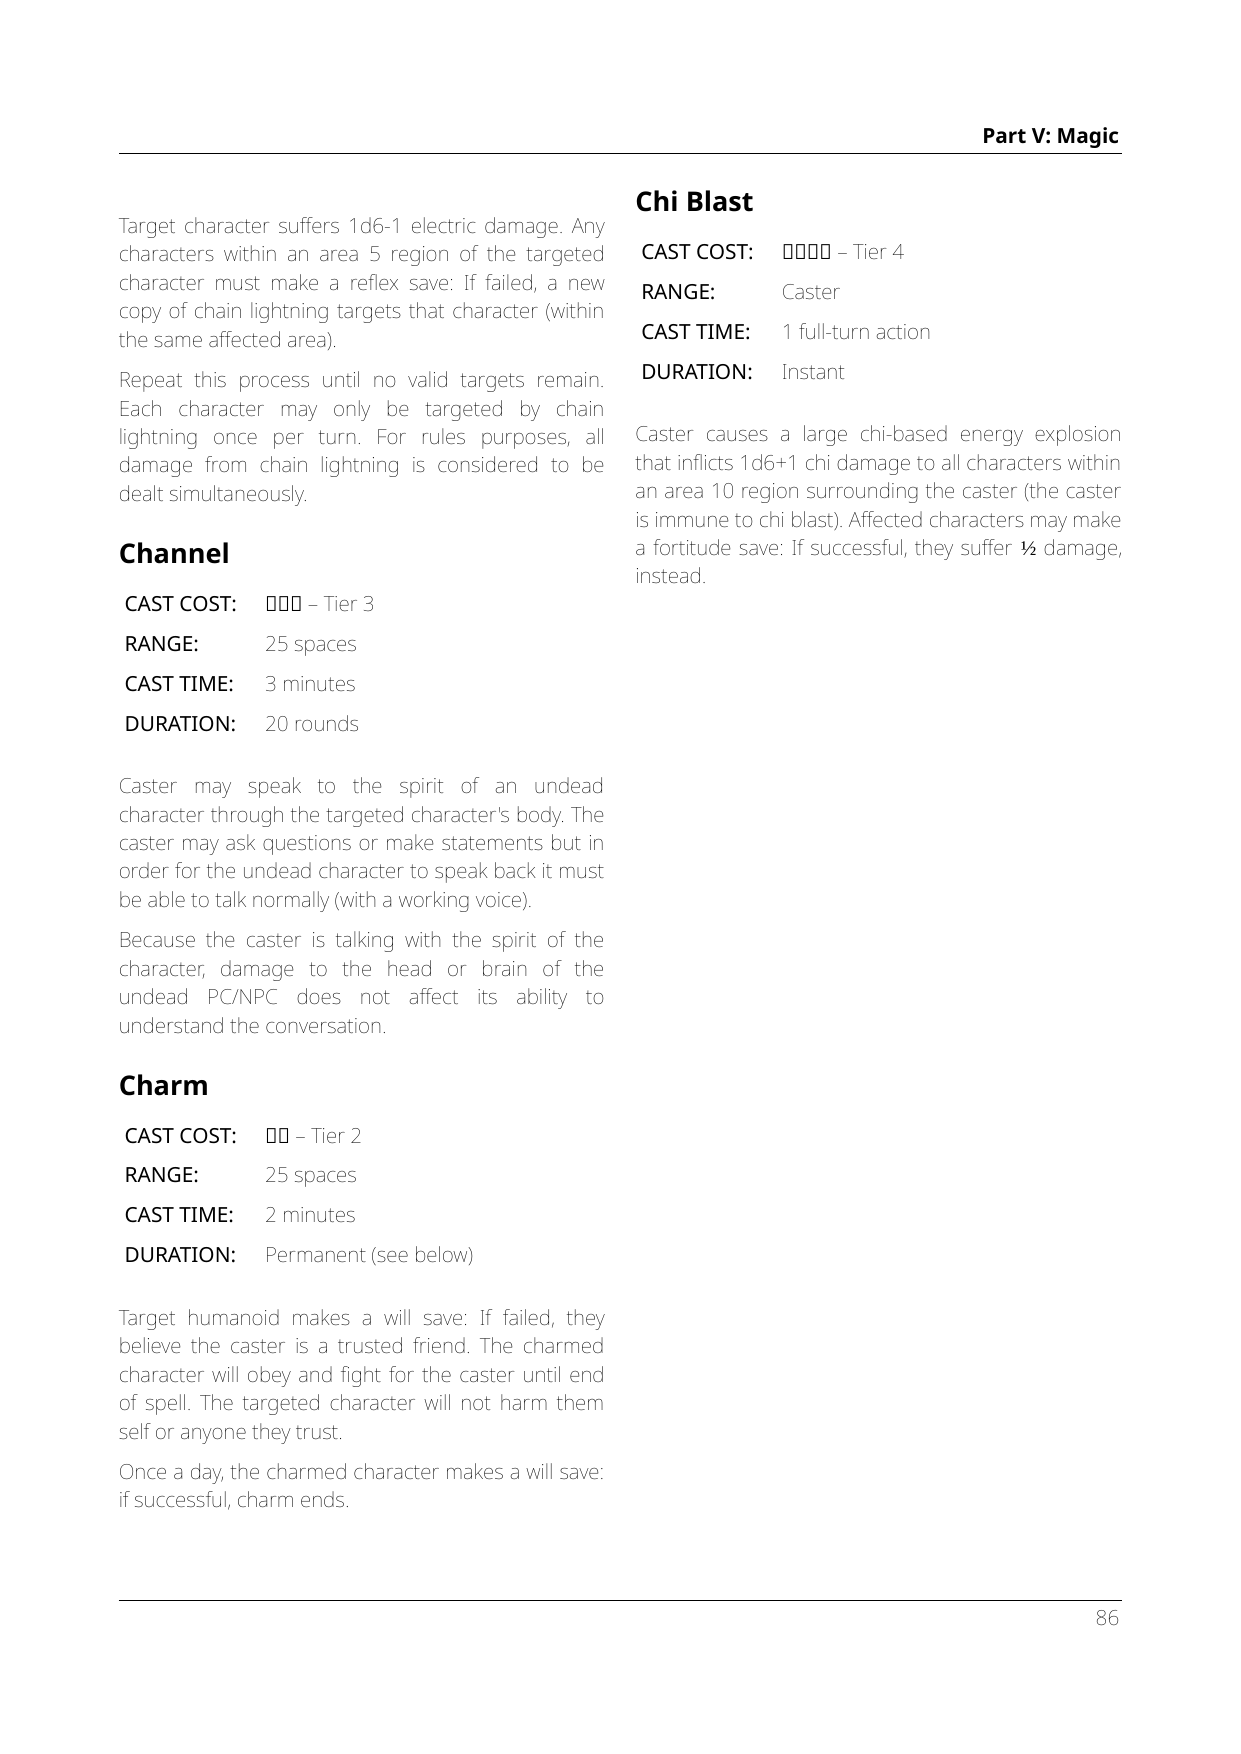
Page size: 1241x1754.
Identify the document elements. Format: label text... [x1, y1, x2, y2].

table_header CAST COST: [635, 231, 776, 271]
table_cell 20 rounds [259, 703, 605, 743]
table_header CAST COST: [119, 583, 259, 623]
table_cell CAST TIME: [635, 311, 776, 351]
table_cell DURATION: [635, 351, 776, 391]
table_cell 25 spaces [259, 623, 605, 663]
text Caster causes a large chi-based energy explosion that inflicts 1d6+1 chi damage to all characters within an area 10 region surrounding the caster (the caster is immune to chi blast). Affected characters may make a fortitude save: If successful, they suffer ½ damage, instead. [635, 391, 1122, 590]
table_cell RANGE: [119, 1155, 259, 1195]
table_cell DURATION: [119, 1235, 259, 1274]
table_cell 1 full-turn action [776, 311, 1122, 351]
text Once a day, the charmed character makes a will save: if successful, charm ends. [118, 1457, 605, 1514]
text Channel [118, 534, 605, 571]
table_header CAST COST: [119, 1115, 259, 1155]
table_cell 3 minutes [259, 663, 605, 703]
table_cell Instant [776, 351, 1122, 391]
table_header  – Tier 2 [259, 1115, 605, 1155]
table_header  – Tier 3 [259, 583, 605, 623]
text Charm [118, 1066, 605, 1103]
table_cell CAST TIME: [119, 1195, 259, 1235]
text Target humanoid makes a will save: If failed, they believe the caster is a trusted friend. The charmed character will obey and fight for the caster until end of spell. The targeted character will not harm them self or anyone they trust. [118, 1274, 605, 1445]
text Chi Blast [635, 183, 1122, 219]
table_cell 25 spaces [259, 1155, 605, 1195]
table_header  – Tier 4 [776, 231, 1122, 271]
table_cell 2 minutes [259, 1195, 605, 1235]
table_cell DURATION: [119, 703, 259, 743]
text Repeat this process until no valid targets remain. Each character may only be targeted by chain lightning once per turn. For rules purposes, all damage from chain lightning is considered to be dealt simultaneously. [118, 365, 605, 507]
table_cell CAST TIME: [119, 663, 259, 703]
text Target character suffers 1d6-1 electric damage. Any characters within an area 5 region of the targeted character must make a reflex save: If failed, a new copy of chain lightning targets that character (within the same affected area). [118, 183, 605, 353]
table_cell Caster [776, 271, 1122, 311]
table_cell Permanent (see below) [259, 1235, 605, 1274]
text Caster may speak to the spirit of an undead character through the targeted character's body. The caster may ask questions or make statements but in order for the undead character to speak back it must be able to talk normally (with a working voice). [118, 743, 605, 913]
text Because the caster is talking with the spirit of the character, damage to the head or brain of the undead PC/NPC does not affect its ability to understand the conversation. [118, 925, 605, 1039]
table_cell RANGE: [635, 271, 776, 311]
table_cell RANGE: [119, 623, 259, 663]
